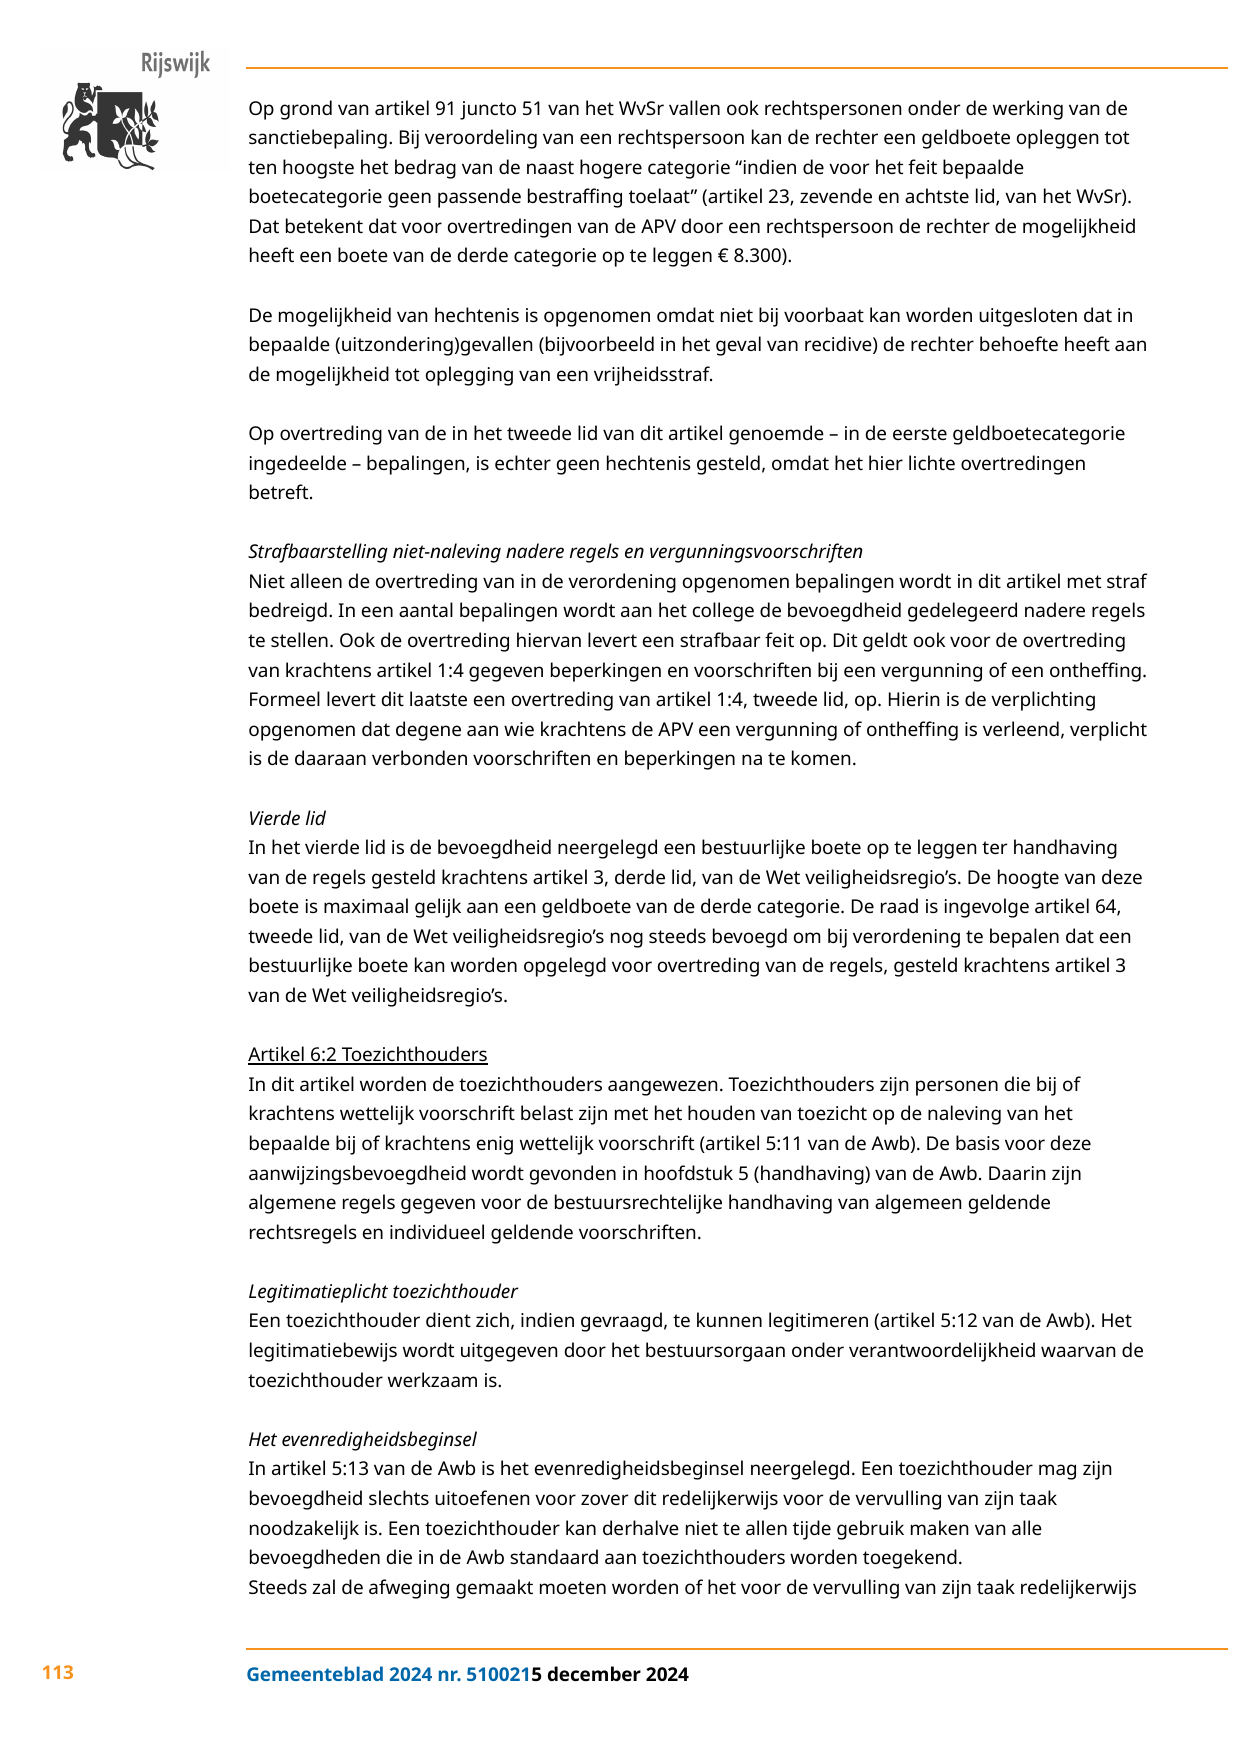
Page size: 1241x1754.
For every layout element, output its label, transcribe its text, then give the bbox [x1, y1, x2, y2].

text De mogelijkheid van hechtenis is opgenomen omdat niet bij voorbaat kan worden uitgesloten dat in bepaalde (uitzondering)gevallen (bijvoorbeeld in het geval van recidive) de rechter behoefte heeft aan de mogelijkheid tot oplegging van een vrijheidsstraf. [248, 302, 1152, 387]
text Legitimatieplicht toezichthouder [248, 1278, 1152, 1304]
text Niet alleen de overtreding van in de verordening opgenomen bepalingen wordt in dit artikel met straf bedreigd. In een aantal bepalingen wordt aan het college de bevoegdheid gedelegeerd nadere regels te stellen. Ook de overtreding hiervan levert een strafbaar feit op. Dit geldt ook voor de overtreding van krachtens artikel 1:4 gegeven beperkingen en voorschriften bij een vergunning of een ontheffing. Formeel levert dit laatste een overtreding van artikel 1:4, tweede lid, op. Hierin is de verplichting opgenomen dat degene aan wie krachtens de APV een vergunning of ontheffing is verleend, verplicht is de daaraan verbonden voorschriften en beperkingen na te komen. [248, 568, 1152, 771]
text Artikel 6:2 Toezichthouders [248, 1041, 1152, 1067]
text Vierde lid [248, 805, 1152, 831]
picture [41, 47, 231, 172]
text Het evenredigheidsbeginsel [248, 1426, 1152, 1452]
text In dit artikel worden de toezichthouders aangewezen. Toezichthouders zijn personen die bij of krachtens wettelijk voorschrift belast zijn met het houden van toezicht op de naleving van het bepaalde bij of krachtens enig wettelijk voorschrift (artikel 5:11 van de Awb). De basis voor deze aanwijzingsbevoegdheid wordt gevonden in hoofdstuk 5 (handhaving) van de Awb. Daarin zijn algemene regels gegeven voor de bestuursrechtelijke handhaving van algemeen geldende rechtsregels en individueel geldende voorschriften. [248, 1071, 1152, 1245]
text Op grond van artikel 91 juncto 51 van het WvSr vallen ook rechtspersonen onder de werking van de sanctiebepaling. Bij veroordeling van een rechtspersoon kan de rechter een geldboete opleggen tot ten hoogste het bedrag van de naast hogere categorie “indien de voor het feit bepaalde boetecategorie geen passende bestraffing toelaat” (artikel 23, zevende en achtste lid, van het WvSr). Dat betekent dat voor overtredingen van de APV door een rechtspersoon de rechter de mogelijkheid heeft een boete van de derde categorie op te leggen € 8.300). [248, 95, 1152, 268]
text In artikel 5:13 van de Awb is het evenredigheidsbeginsel neergelegd. Een toezichthouder mag zijn bevoegdheid slechts uitoefenen voor zover dit redelijkerwijs voor de vervulling van zijn taak noodzakelijk is. Een toezichthouder kan derhalve niet te allen tijde gebruik maken van alle bevoegdheden die in de Awb standaard aan toezichthouders worden toegekend. [248, 1456, 1152, 1570]
text Een toezichthouder dient zich, indien gevraagd, te kunnen legitimeren (artikel 5:12 van de Awb). Het legitimatiebewijs wordt uitgegeven door het bestuursorgaan onder verantwoordelijkheid waarvan de toezichthouder werkzaam is. [248, 1308, 1152, 1393]
text Op overtreding van de in het tweede lid van dit artikel genoemde – in de eerste geldboetecategorie ingedeelde – bepalingen, is echter geen hechtenis gesteld, omdat het hier lichte overtredingen betreft. [248, 420, 1152, 505]
text Strafbaarstelling niet-naleving nadere regels en vergunningsvoorschriften [248, 538, 1152, 564]
text Steeds zal de afweging gemaakt moeten worden of het voor de vervulling van zijn taak redelijkerwijs [248, 1574, 1152, 1600]
text In het vierde lid is de bevoegdheid neergelegd een bestuurlijke boete op te leggen ter handhaving van de regels gesteld krachtens artikel 3, derde lid, van de Wet veiligheidsregio’s. De hoogte van deze boete is maximaal gelijk aan een geldboete van de derde categorie. De raad is ingevolge artikel 64, tweede lid, van de Wet veiligheidsregio’s nog steeds bevoegd om bij verordening te bepalen dat een bestuurlijke boete kan worden opgelegd voor overtreding van de regels, gesteld krachtens artikel 3 van de Wet veiligheidsregio’s. [248, 834, 1152, 1008]
